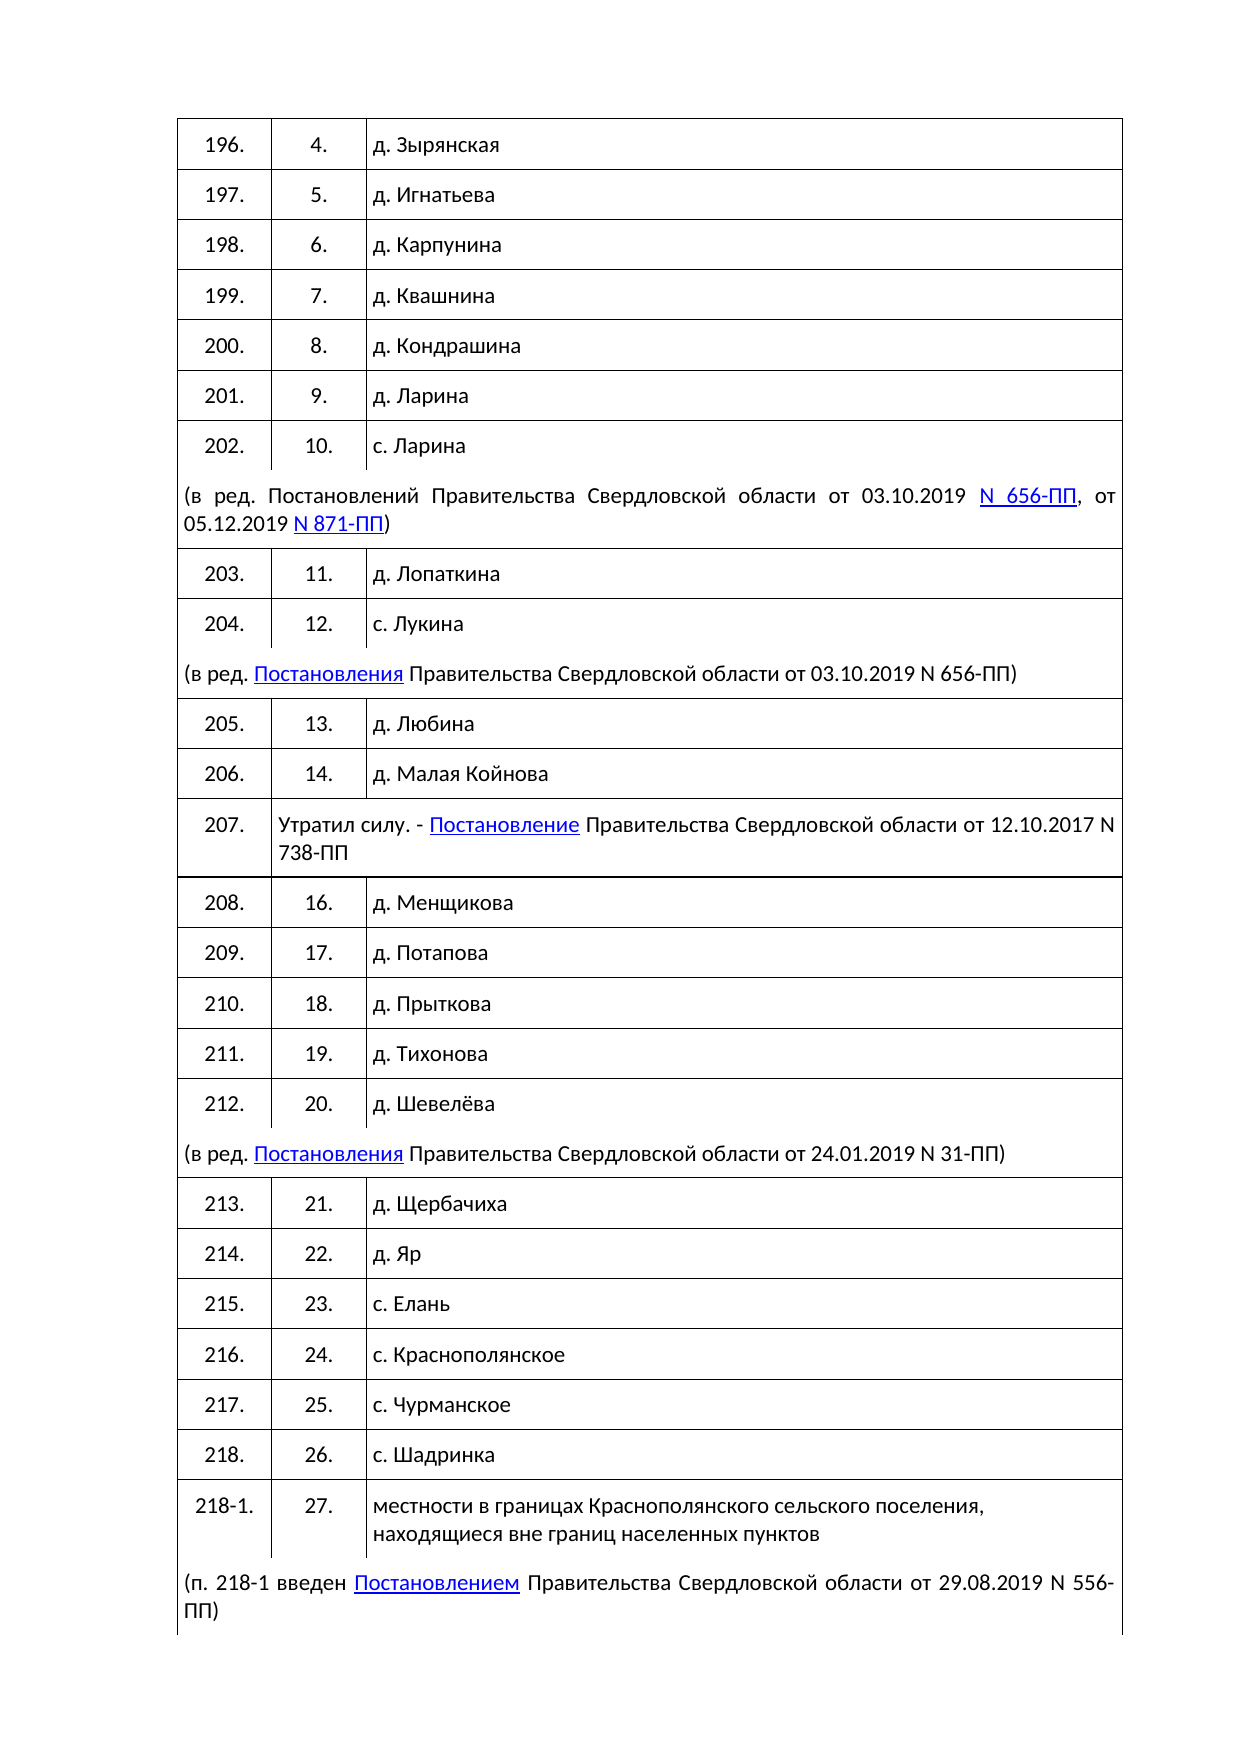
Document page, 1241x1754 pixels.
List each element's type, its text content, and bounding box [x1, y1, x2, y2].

table_cell д. Малая Койнова [367, 749, 1122, 798]
table_cell 213. [178, 1178, 271, 1228]
table_cell местности в границах Краснополянского сельского поселения, находящиеся вне границ населенных пунктов [367, 1480, 1122, 1557]
table_cell с. Елань [367, 1279, 1122, 1328]
table_cell 206. [178, 749, 271, 798]
table_cell д. Прыткова [367, 978, 1122, 1027]
table_cell 21. [272, 1178, 366, 1228]
table_cell 204. [178, 599, 271, 648]
table_cell 211. [178, 1029, 271, 1078]
table_cell 26. [272, 1430, 366, 1479]
table_cell 215. [178, 1279, 271, 1328]
table_cell (в ред. Постановления Правительства Свердловской области от 24.01.2019 N 31-ПП) [178, 1128, 1122, 1177]
table_cell д. Квашнина [367, 270, 1122, 319]
table_cell 23. [272, 1279, 366, 1328]
table_cell 201. [178, 371, 271, 420]
table_cell д. Потапова [367, 928, 1122, 977]
table_cell 203. [178, 549, 271, 598]
table_cell с. Краснополянское [367, 1329, 1122, 1378]
table_cell 9. [272, 371, 366, 420]
table_cell д. Игнатьева [367, 170, 1122, 219]
table_cell 19. [272, 1029, 366, 1078]
table_cell 11. [272, 549, 366, 598]
table_cell 209. [178, 928, 271, 977]
table_cell 25. [272, 1380, 366, 1429]
table_cell 16. [272, 878, 366, 927]
table_cell д. Карпунина [367, 220, 1122, 269]
table_cell 6. [272, 220, 366, 269]
table_cell 10. [272, 421, 366, 470]
table_cell (п. 218-1 введен Постановлением Правительства Свердловской области от 29.08.2019 N 556-ПП) [178, 1558, 1122, 1635]
table_cell 17. [272, 928, 366, 977]
table_cell 22. [272, 1229, 366, 1278]
table_cell 18. [272, 978, 366, 1027]
table_cell 205. [178, 699, 271, 748]
table_cell с. Шадринка [367, 1430, 1122, 1479]
table_cell Утратил силу. - Постановление Правительства Свердловской области от 12.10.2017 N 738-ПП [272, 799, 1122, 876]
table_cell 20. [272, 1079, 366, 1128]
table_cell 199. [178, 270, 271, 319]
table_cell 218-1. [178, 1480, 271, 1557]
table_cell 5. [272, 170, 366, 219]
table_cell 202. [178, 421, 271, 470]
table_cell д. Кондрашина [367, 320, 1122, 370]
table_cell д. Менщикова [367, 878, 1122, 927]
table_cell (в ред. Постановлений Правительства Свердловской области от 03.10.2019 N 656-ПП, от 05.12.2019 N 871-ПП) [178, 470, 1122, 548]
table_cell 4. [272, 119, 366, 168]
table_cell 200. [178, 320, 271, 370]
table_cell 208. [178, 878, 271, 927]
table_cell 7. [272, 270, 366, 319]
table_cell 218. [178, 1430, 271, 1479]
table_cell 27. [272, 1480, 366, 1557]
table_cell 13. [272, 699, 366, 748]
table_cell д. Лопаткина [367, 549, 1122, 598]
table_cell 214. [178, 1229, 271, 1278]
table_cell 196. [178, 119, 271, 168]
table_cell 197. [178, 170, 271, 219]
table_cell 12. [272, 599, 366, 648]
table_cell с. Чурманское [367, 1380, 1122, 1429]
table_cell 210. [178, 978, 271, 1027]
table_cell д. Любина [367, 699, 1122, 748]
table_cell 198. [178, 220, 271, 269]
table_cell д. Тихонова [367, 1029, 1122, 1078]
table_cell д. Зырянская [367, 119, 1122, 168]
table_cell д. Яр [367, 1229, 1122, 1278]
table_cell 24. [272, 1329, 366, 1378]
table_cell д. Щербачиха [367, 1178, 1122, 1228]
table_cell 217. [178, 1380, 271, 1429]
table_cell 14. [272, 749, 366, 798]
table_cell (в ред. Постановления Правительства Свердловской области от 03.10.2019 N 656-ПП) [178, 648, 1122, 697]
table_cell 216. [178, 1329, 271, 1378]
table_cell с. Ларина [367, 421, 1122, 470]
table_cell д. Шевелёва [367, 1079, 1122, 1128]
table_cell д. Ларина [367, 371, 1122, 420]
table_cell 212. [178, 1079, 271, 1128]
table_cell с. Лукина [367, 599, 1122, 648]
table_cell 8. [272, 320, 366, 370]
table_cell 207. [178, 799, 271, 876]
